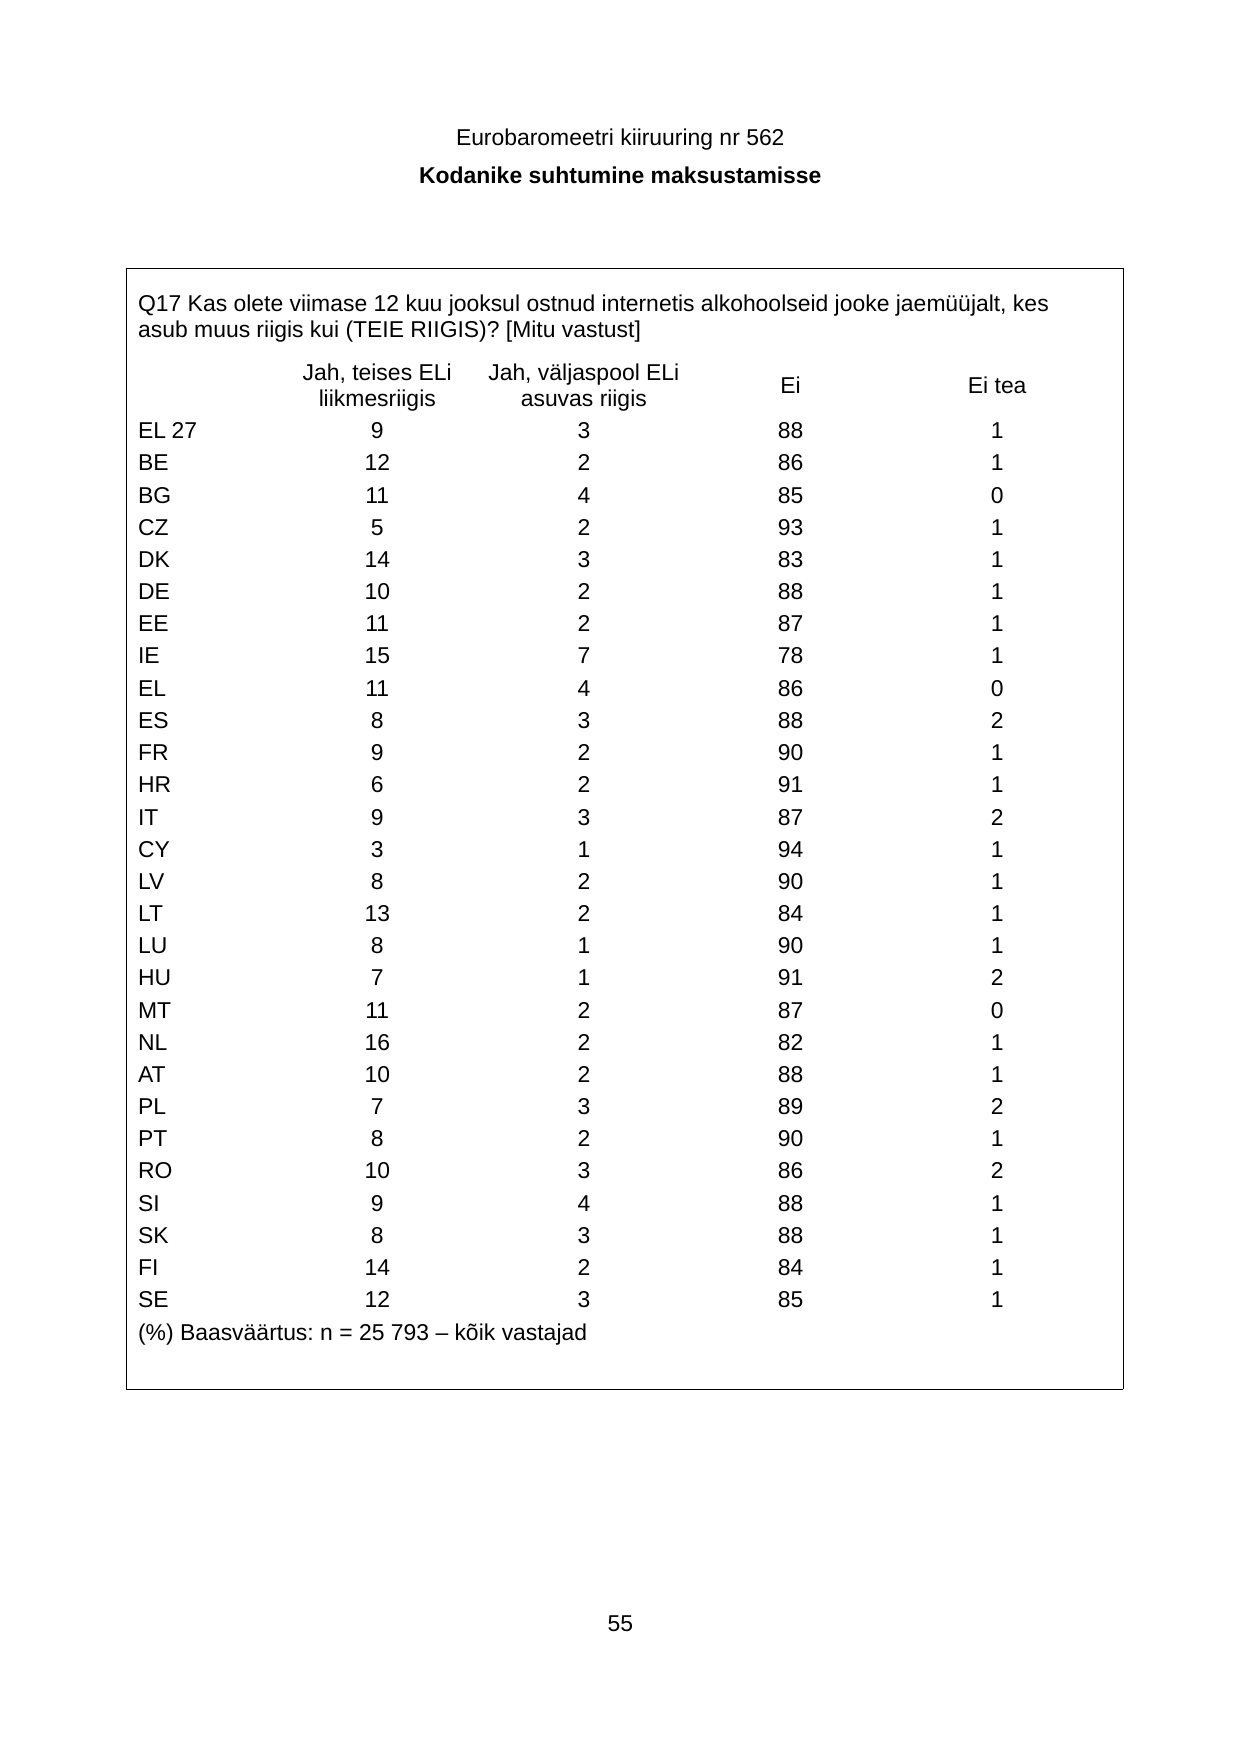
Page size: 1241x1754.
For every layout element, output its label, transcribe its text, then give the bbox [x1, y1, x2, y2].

table_cell 3 [480, 1283, 687, 1316]
table_cell SE [135, 1283, 274, 1316]
table_cell 14 [274, 543, 480, 575]
table_cell CY [135, 833, 274, 865]
table_cell 4 [480, 479, 687, 511]
table_cell 2 [480, 446, 687, 479]
table_cell NL [135, 1026, 274, 1058]
table_cell 2 [480, 511, 687, 543]
table_cell RO [135, 1155, 274, 1187]
table_cell EE [135, 608, 274, 639]
table_cell 1 [894, 640, 1100, 672]
table_cell PL [135, 1090, 274, 1122]
table_cell 8 [274, 1219, 480, 1251]
table_cell 1 [480, 961, 687, 994]
table_cell EL 27 [135, 414, 274, 446]
table_cell FR [135, 736, 274, 768]
table_cell 1 [894, 511, 1100, 543]
table_cell 88 [687, 575, 894, 607]
table_cell 0 [894, 994, 1100, 1026]
table_cell 4 [480, 672, 687, 704]
table_cell 84 [687, 897, 894, 929]
table_cell 88 [687, 1187, 894, 1219]
table_cell 1 [894, 768, 1100, 801]
table_cell 3 [480, 801, 687, 833]
table_cell 1 [894, 1058, 1100, 1090]
table_cell 83 [687, 543, 894, 575]
table_cell 84 [687, 1251, 894, 1283]
table_cell 1 [894, 543, 1100, 575]
table_cell 9 [274, 736, 480, 768]
table_cell 7 [480, 640, 687, 672]
table_cell 85 [687, 479, 894, 511]
table_cell 2 [480, 736, 687, 768]
table_cell AT [135, 1058, 274, 1090]
table_cell 4 [480, 1187, 687, 1219]
table_cell 5 [274, 511, 480, 543]
table_cell 10 [274, 575, 480, 607]
table_cell [135, 356, 274, 414]
table_cell 9 [274, 1187, 480, 1219]
table_cell HU [135, 961, 274, 994]
table_cell 3 [480, 1219, 687, 1251]
table_cell 1 [894, 1026, 1100, 1058]
table_cell 86 [687, 672, 894, 704]
table_cell 2 [480, 1123, 687, 1154]
table_cell 3 [480, 704, 687, 736]
table_cell 15 [274, 640, 480, 672]
table_cell 11 [274, 608, 480, 639]
table_cell 1 [480, 833, 687, 865]
table_cell 2 [480, 994, 687, 1026]
table_cell IT [135, 801, 274, 833]
table_cell BE [135, 446, 274, 479]
table_cell 90 [687, 929, 894, 961]
table_cell PT [135, 1123, 274, 1154]
table_cell 87 [687, 801, 894, 833]
table_cell 8 [274, 929, 480, 961]
table_cell HR [135, 768, 274, 801]
table_cell 3 [480, 1090, 687, 1122]
table_cell 88 [687, 414, 894, 446]
table_cell 0 [894, 479, 1100, 511]
table_cell 6 [274, 768, 480, 801]
table_cell 86 [687, 1155, 894, 1187]
table_cell 1 [894, 865, 1100, 897]
table_cell 82 [687, 1026, 894, 1058]
table_cell 2 [480, 897, 687, 929]
table_cell 2 [480, 608, 687, 639]
table_cell Ei tea [894, 356, 1100, 414]
table_cell 11 [274, 672, 480, 704]
table_cell 88 [687, 1058, 894, 1090]
table_cell 3 [480, 543, 687, 575]
table_cell 1 [480, 929, 687, 961]
table_cell 1 [894, 1251, 1100, 1283]
table_cell 94 [687, 833, 894, 865]
table_cell SK [135, 1219, 274, 1251]
table_cell 87 [687, 994, 894, 1026]
table_cell 2 [480, 575, 687, 607]
table_cell 89 [687, 1090, 894, 1122]
table_cell 8 [274, 865, 480, 897]
table_cell 1 [894, 446, 1100, 479]
table_cell 0 [894, 672, 1100, 704]
table_cell 2 [480, 1058, 687, 1090]
table_cell 90 [687, 865, 894, 897]
table_cell CZ [135, 511, 274, 543]
table_cell DK [135, 543, 274, 575]
table_cell 1 [894, 736, 1100, 768]
table_cell 8 [274, 704, 480, 736]
table_cell 3 [274, 833, 480, 865]
table_cell 12 [274, 1283, 480, 1316]
table_cell 87 [687, 608, 894, 639]
table_cell 3 [480, 414, 687, 446]
table_cell 14 [274, 1251, 480, 1283]
table_cell EL [135, 672, 274, 704]
table_cell 12 [274, 446, 480, 479]
table_cell 2 [894, 961, 1100, 994]
table_cell 85 [687, 1283, 894, 1316]
table_cell 91 [687, 768, 894, 801]
table_cell 88 [687, 704, 894, 736]
table_cell 3 [480, 1155, 687, 1187]
table_cell 86 [687, 446, 894, 479]
table_cell 1 [894, 1187, 1100, 1219]
table_cell 10 [274, 1058, 480, 1090]
table_cell 1 [894, 575, 1100, 607]
table_cell (%) Baasväärtus: n = 25 793 – kõik vastajad [135, 1316, 1100, 1348]
table_cell DE [135, 575, 274, 607]
table_cell 78 [687, 640, 894, 672]
table_header Q17 Kas olete viimase 12 kuu jooksul ostnud internetis alkohoolseid jooke jaemüüjalt, kes asub muus riigis kui (TEIE RIIGIS)? [Mitu vastust] [135, 276, 1100, 356]
table_cell 1 [894, 1283, 1100, 1316]
table_cell 2 [894, 1155, 1100, 1187]
table_cell 8 [274, 1123, 480, 1154]
table_cell 1 [894, 608, 1100, 639]
table_cell MT [135, 994, 274, 1026]
table_cell LU [135, 929, 274, 961]
table_cell 9 [274, 801, 480, 833]
table_cell 2 [480, 1251, 687, 1283]
table_cell 2 [480, 768, 687, 801]
table_cell Jah, väljaspool ELi asuvas riigis [480, 356, 687, 414]
table_cell 1 [894, 1219, 1100, 1251]
table_cell SI [135, 1187, 274, 1219]
table_cell 1 [894, 929, 1100, 961]
table_cell 2 [480, 1026, 687, 1058]
table_cell 1 [894, 414, 1100, 446]
table_cell 7 [274, 1090, 480, 1122]
table_cell 2 [480, 865, 687, 897]
table_cell 93 [687, 511, 894, 543]
table_cell BG [135, 479, 274, 511]
table_cell 11 [274, 994, 480, 1026]
table_cell 10 [274, 1155, 480, 1187]
table_cell 9 [274, 414, 480, 446]
table_cell 2 [894, 801, 1100, 833]
table_cell 1 [894, 833, 1100, 865]
table_cell 90 [687, 1123, 894, 1154]
table_cell Ei [687, 356, 894, 414]
table_cell 11 [274, 479, 480, 511]
table_cell LV [135, 865, 274, 897]
table_cell 2 [894, 704, 1100, 736]
table_cell 1 [894, 897, 1100, 929]
table_cell IE [135, 640, 274, 672]
table_cell FI [135, 1251, 274, 1283]
table_cell 88 [687, 1219, 894, 1251]
table_cell 13 [274, 897, 480, 929]
table_cell 7 [274, 961, 480, 994]
table_cell 1 [894, 1123, 1100, 1154]
table_cell 16 [274, 1026, 480, 1058]
table_cell 2 [894, 1090, 1100, 1122]
table_cell ES [135, 704, 274, 736]
table_cell Jah, teises ELi liikmesriigis [274, 356, 480, 414]
table_cell LT [135, 897, 274, 929]
table_cell 91 [687, 961, 894, 994]
table_cell 90 [687, 736, 894, 768]
